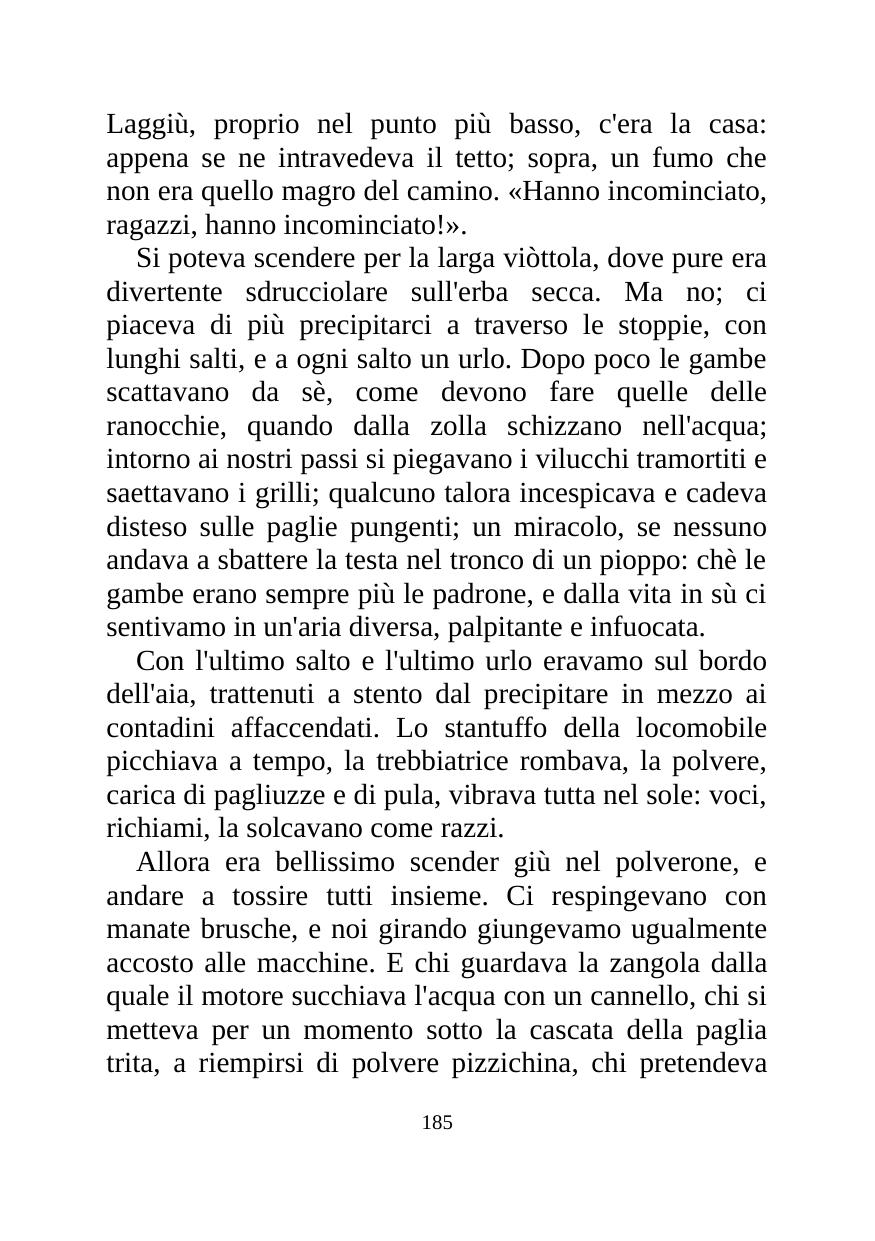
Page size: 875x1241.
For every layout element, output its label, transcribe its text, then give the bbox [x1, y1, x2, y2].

text Con l'ultimo salto e l'ultimo urlo eravamo sul bordo dell'aia, trattenuti a stento dal precipitare in mezzo ai contadini affaccendati. Lo stantuffo della locomobile picchiava a tempo, la trebbiatrice rombava, la polvere, carica di pagliuzze e di pula, vibrava tutta nel sole: voci, richiami, la solcavano come razzi. [106, 643, 768, 844]
text Si poteva scendere per la larga viòttola, dove pure era divertente sdrucciolare sull'erba secca. Ma no; ci piaceva di più precipitarci a traverso le stoppie, con lunghi salti, e a ogni salto un urlo. Dopo poco le gambe scattavano da sè, come devono fare quelle delle ranocchie, quando dalla zolla schizzano nell'acqua; intorno ai nostri passi si piegavano i vilucchi tramortiti e saettavano i grilli; qualcuno talora incespicava e cadeva disteso sulle paglie pungenti; un miracolo, se nessuno andava a sbattere la testa nel tronco di un pioppo: chè le gambe erano sempre più le padrone, e dalla vita in sù ci sentivamo in un'aria diversa, palpitante e infuocata. [106, 240, 768, 643]
text Laggiù, proprio nel punto più basso, c'era la casa: appena se ne intravedeva il tetto; sopra, un fumo che non era quello magro del camino. «Hanno incominciato, ragazzi, hanno incominciato!». [106, 106, 768, 240]
text Allora era bellissimo scender giù nel polverone, e andare a tossire tutti insieme. Ci respingevano con manate brusche, e noi girando giungevamo ugualmente accosto alle macchine. E chi guardava la zangola dalla quale il motore succhiava l'acqua con un cannello, chi si metteva per un momento sotto la cascata della paglia trita, a riempirsi di polvere pizzichina, chi pretendeva [106, 844, 768, 1079]
